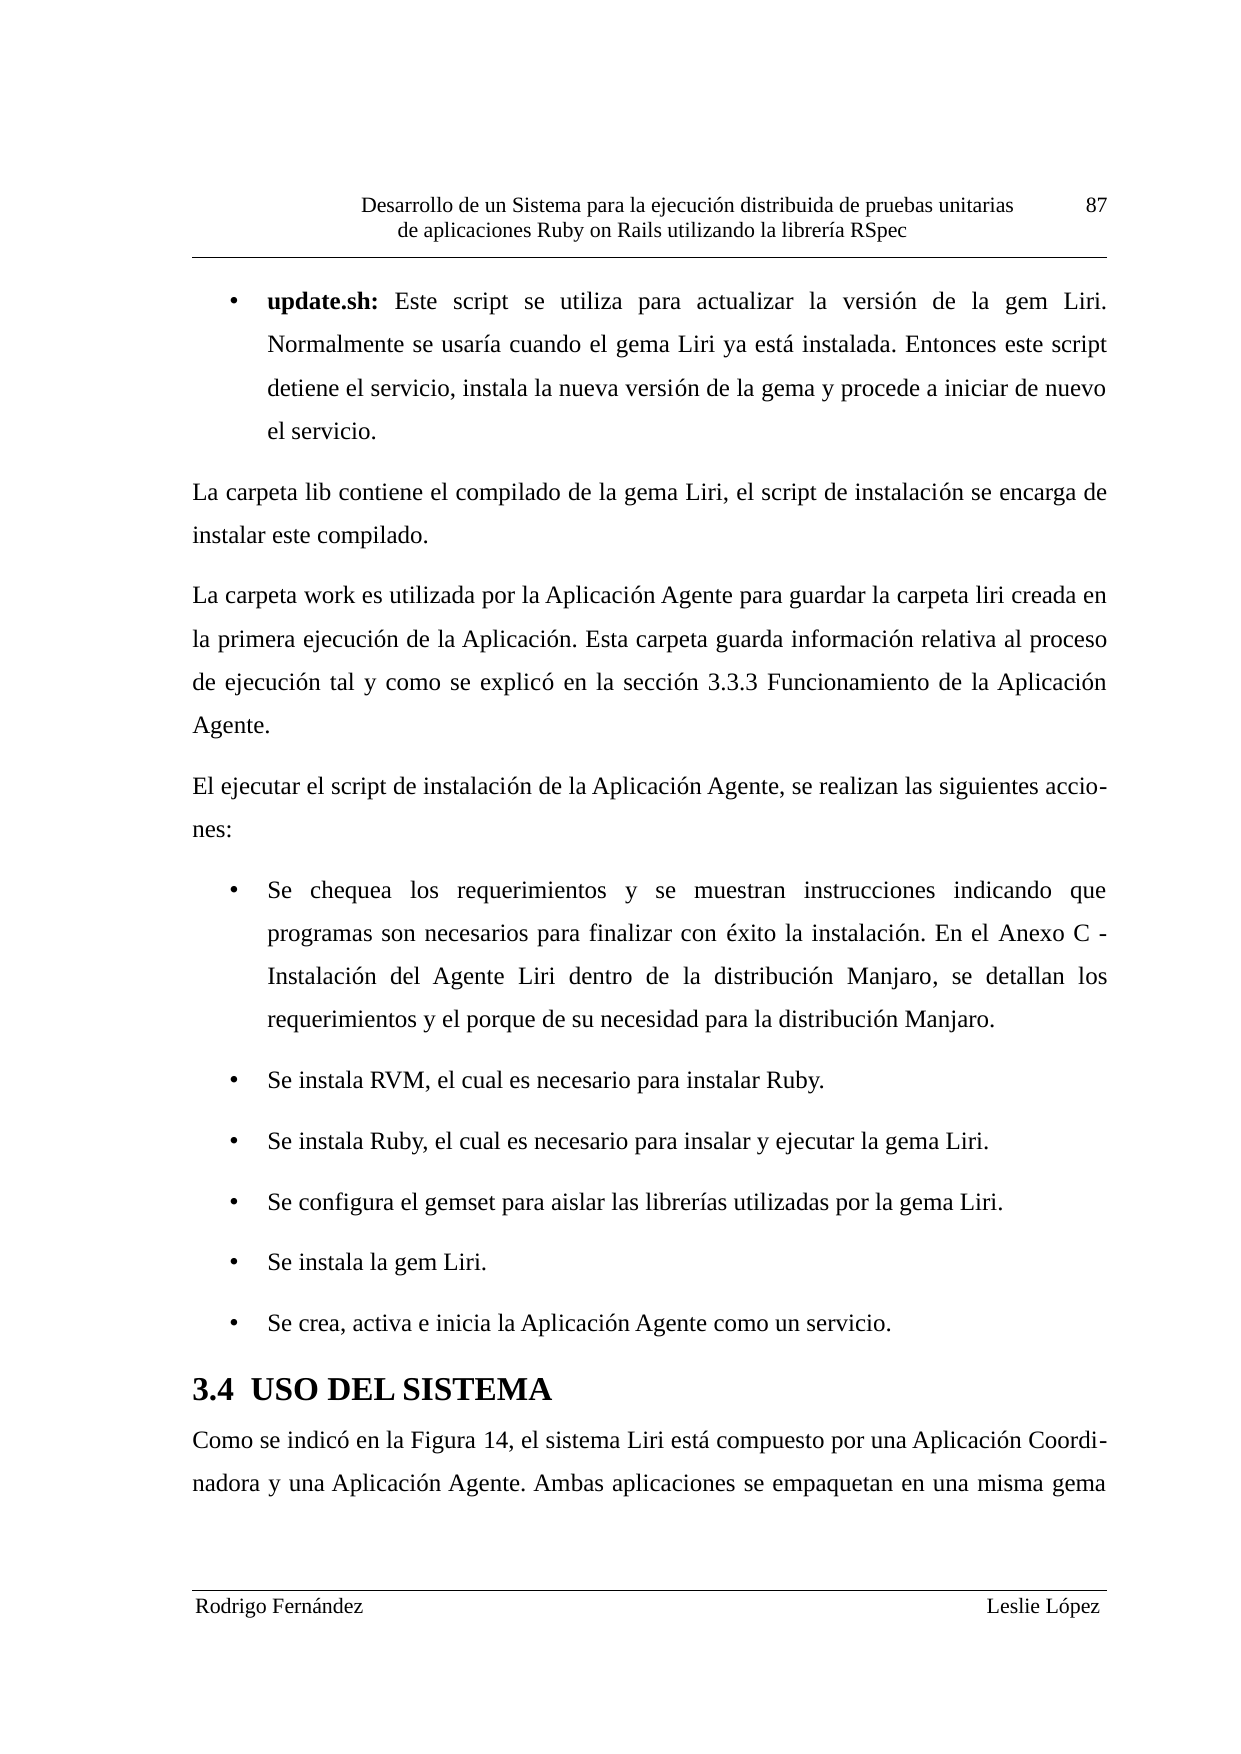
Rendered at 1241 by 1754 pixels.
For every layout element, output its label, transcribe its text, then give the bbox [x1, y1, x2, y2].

text La carpeta lib contiene el compilado de la gema Liri, el script de instalación se encarga de instalar este compilado. [192, 477, 1107, 548]
subtitle Uso del Sistema [192, 1369, 1107, 1407]
list Se instala la gem Liri. [229, 1247, 1107, 1276]
list Se configura el gemset para aislar las librerías utilizadas por la gema Liri. [229, 1187, 1107, 1215]
list Se instala RVM, el cual es necesario para instalar Ruby. [229, 1065, 1107, 1094]
list Se instala Ruby, el cual es necesario para insalar y ejecutar la gema Liri. [229, 1126, 1107, 1154]
list Se crea, activa e inicia la Aplicación Agente como un servicio. [229, 1308, 1107, 1337]
list update.sh: Este script se utiliza para actualizar la versión de la gem Liri. Normalmente se usaría cuando el gema Liri ya está instalada. Entonces este script detiene el servicio, instala la nueva versión de la gema y procede a iniciar de nuevo el servicio. [229, 286, 1107, 444]
list Se chequea los requerimientos y se muestran instrucciones indicando que programas son necesarios para finalizar con éxito la instalación. En el Anexo C - Instalación del Agente Liri dentro de la distribución Manjaro, se detallan los requerimientos y el porque de su necesidad para la distribución Manjaro. [229, 875, 1107, 1033]
text Como se indicó en la Figura 14, el sistema Liri está compuesto por una Aplicación Coordi­nadora y una Aplicación Agente. Ambas aplicaciones se empaquetan en una misma gema [192, 1425, 1107, 1497]
text La carpeta work es utilizada por la Aplicación Agente para guardar la carpeta liri creada en la primera ejecución de la Aplicación. Esta carpeta guarda información relativa al proceso de ejecución tal y como se explicó en la sección 3.3.3Funcionamiento de la Aplicación Agente. [192, 581, 1107, 739]
text El ejecutar el script de instalación de la Aplicación Agente, se realizan las siguientes accio­nes: [192, 771, 1107, 843]
